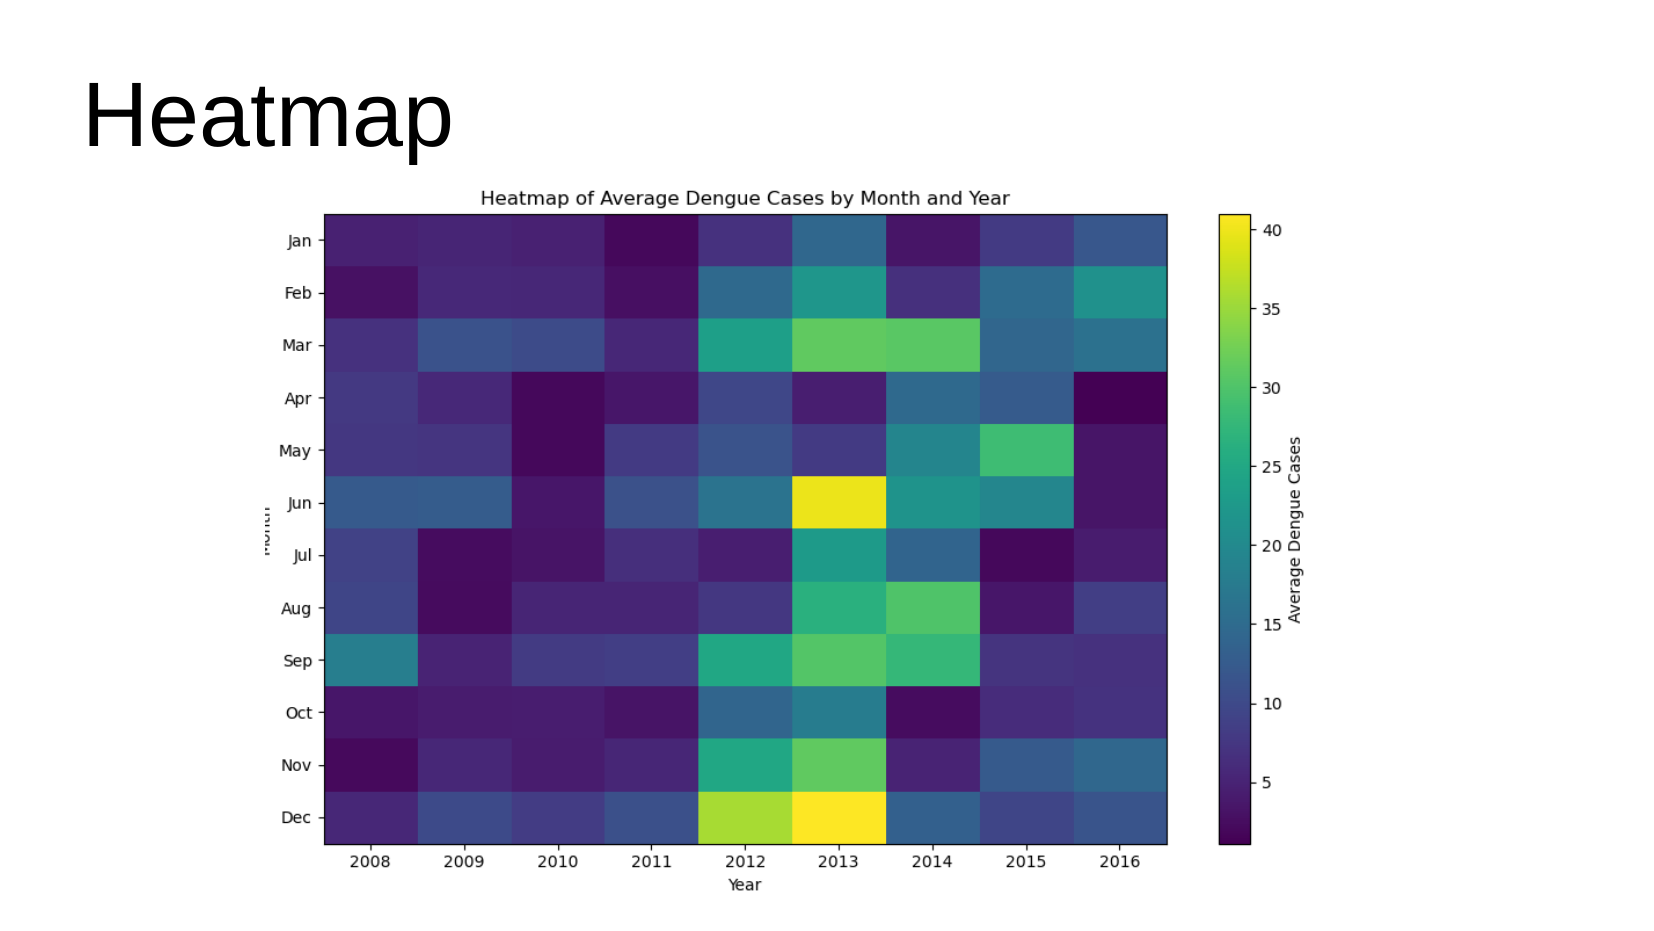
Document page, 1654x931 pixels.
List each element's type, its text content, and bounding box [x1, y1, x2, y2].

picture [265, 170, 1388, 916]
title Heatmap [82, 37, 1571, 193]
